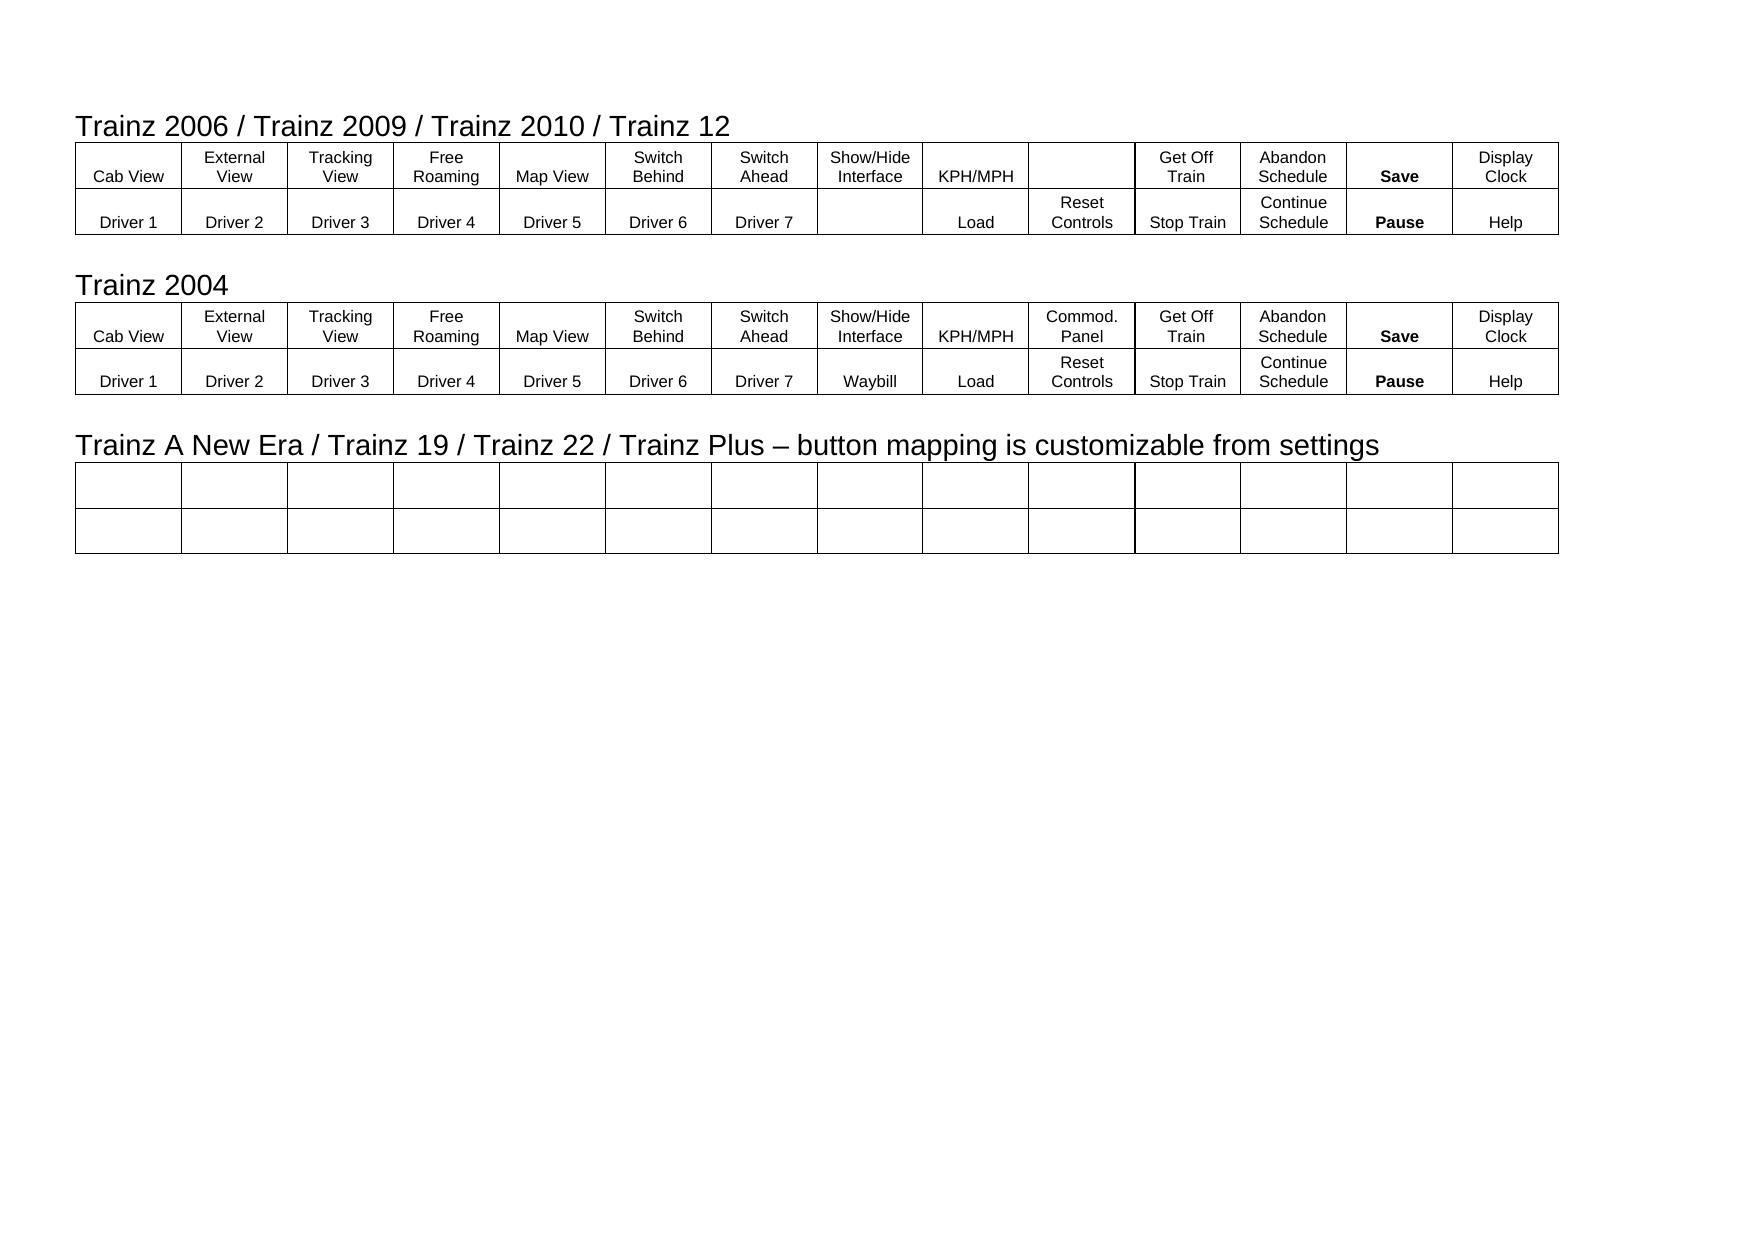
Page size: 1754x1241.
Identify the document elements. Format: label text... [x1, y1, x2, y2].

table_cell Driver 7 [712, 349, 817, 393]
table_header [1347, 463, 1452, 507]
table_header Abandon Schedule [1241, 143, 1346, 188]
table_cell [394, 509, 499, 553]
table_cell Reset Controls [1029, 189, 1134, 234]
table_cell [1347, 509, 1452, 553]
table_cell Driver 1 [76, 189, 181, 234]
table_header Get Off Train [1136, 143, 1240, 188]
table_cell Driver 3 [288, 189, 393, 234]
table_header [1029, 143, 1134, 188]
table_header Switch Ahead [712, 303, 817, 348]
table_header Free Roaming [394, 143, 499, 188]
table_header [1241, 463, 1346, 507]
table_header Commod. Panel [1029, 303, 1134, 348]
table_header Save [1347, 143, 1452, 188]
table_header Display Clock [1453, 143, 1558, 188]
table_cell Driver 5 [500, 189, 605, 234]
table_header Display Clock [1453, 303, 1558, 348]
table_cell Stop Train [1136, 349, 1240, 393]
table_cell Load [923, 349, 1028, 393]
table_cell [1029, 509, 1134, 553]
table_header [606, 463, 711, 507]
table_cell [606, 509, 711, 553]
table_cell Driver 4 [394, 349, 499, 393]
table_header Show/Hide Interface [818, 303, 922, 348]
table_header Map View [500, 143, 605, 188]
table_cell [500, 509, 605, 553]
table_header Cab View [76, 143, 181, 188]
table_cell [1453, 509, 1558, 553]
table_cell Load [923, 189, 1028, 234]
table_header Cab View [76, 303, 181, 348]
table_header [182, 463, 287, 507]
table_cell [818, 509, 922, 553]
table_header [712, 463, 817, 507]
table_cell Driver 6 [606, 189, 711, 234]
table_cell Continue Schedule [1241, 189, 1346, 234]
table_cell Driver 2 [182, 349, 287, 393]
table_cell Driver 2 [182, 189, 287, 234]
table_header Switch Ahead [712, 143, 817, 188]
table_cell Driver 6 [606, 349, 711, 393]
table_cell Driver 3 [288, 349, 393, 393]
table_header Tracking View [288, 143, 393, 188]
table_cell Reset Controls [1029, 349, 1134, 393]
text Trainz 2004 [75, 268, 1679, 302]
table_cell Help [1453, 189, 1558, 234]
table_header [1453, 463, 1558, 507]
table_header Get Off Train [1136, 303, 1240, 348]
table_header KPH/MPH [923, 303, 1028, 348]
table_cell Driver 7 [712, 189, 817, 234]
table_cell Driver 5 [500, 349, 605, 393]
table_cell Waybill [818, 349, 922, 393]
table_header Free Roaming [394, 303, 499, 348]
table_header [1136, 463, 1240, 507]
table_header [288, 463, 393, 507]
table_cell Driver 4 [394, 189, 499, 234]
table_header [76, 463, 181, 507]
table_cell Help [1453, 349, 1558, 393]
table_header [1029, 463, 1134, 507]
table_cell Stop Train [1136, 189, 1240, 234]
table_cell [712, 509, 817, 553]
table_header Switch Behind [606, 143, 711, 188]
table_cell [818, 189, 922, 234]
table_header Show/Hide Interface [818, 143, 922, 188]
table_cell [182, 509, 287, 553]
table_header External View [182, 303, 287, 348]
table_header External View [182, 143, 287, 188]
text Trainz 2006 / Trainz 2009 / Trainz 2010 / Trainz 12 [75, 108, 1679, 142]
table_header [818, 463, 922, 507]
text Trainz A New Era / Trainz 19 / Trainz 22 / Trainz Plus – button mapping is customizable from settings [75, 428, 1679, 462]
table_header KPH/MPH [923, 143, 1028, 188]
table_header Abandon Schedule [1241, 303, 1346, 348]
table_cell Pause [1347, 349, 1452, 393]
table_header Save [1347, 303, 1452, 348]
table_cell [288, 509, 393, 553]
table_header Map View [500, 303, 605, 348]
table_header Switch Behind [606, 303, 711, 348]
table_header [923, 463, 1028, 507]
table_cell Driver 1 [76, 349, 181, 393]
table_cell [76, 509, 181, 553]
table_header Tracking View [288, 303, 393, 348]
table_cell Continue Schedule [1241, 349, 1346, 393]
table_cell [1136, 509, 1240, 553]
table_cell [923, 509, 1028, 553]
table_cell [1241, 509, 1346, 553]
table_header [500, 463, 605, 507]
table_header [394, 463, 499, 507]
table_cell Pause [1347, 189, 1452, 234]
